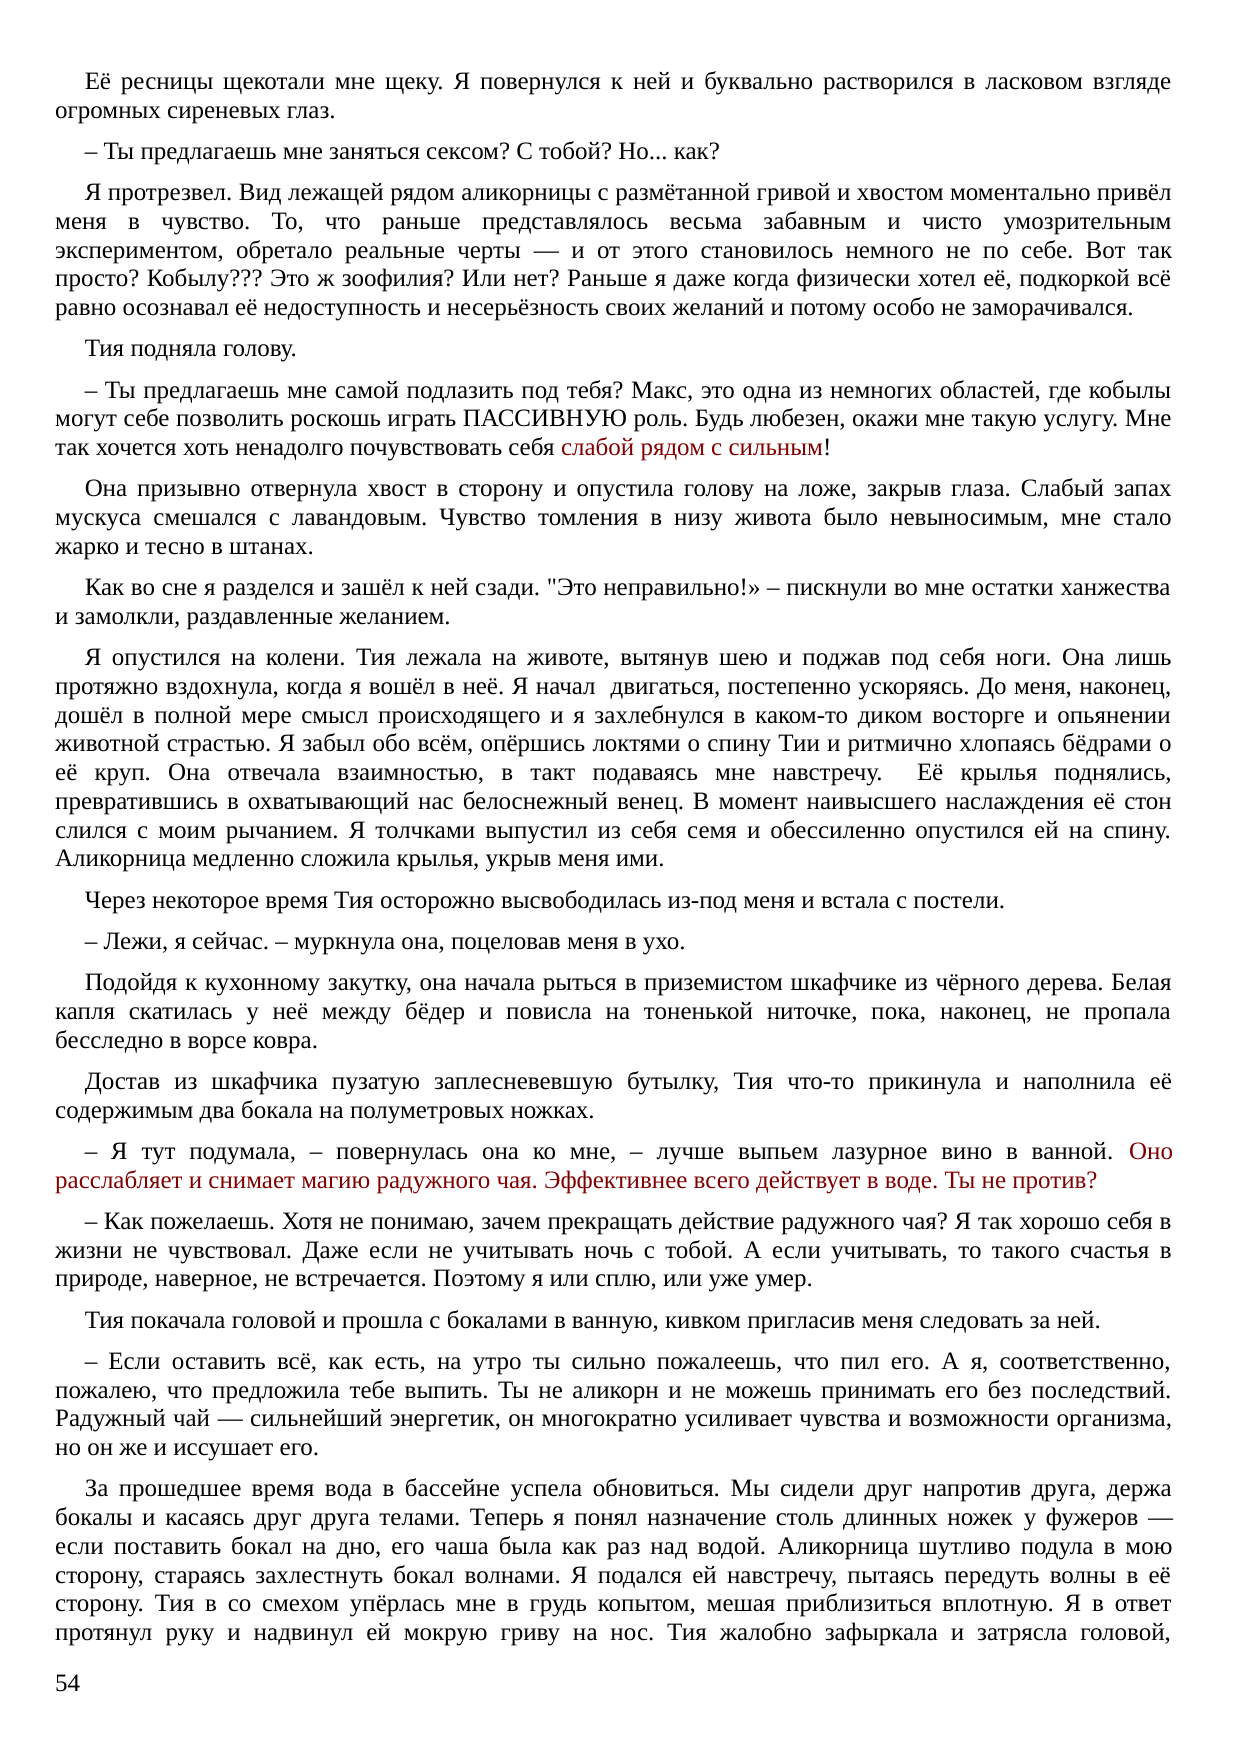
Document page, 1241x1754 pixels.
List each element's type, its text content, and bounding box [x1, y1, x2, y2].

text Подойдя к кухонному закутку, она начала рыться в приземистом шкафчике из чёрного дерева. Белая капля скатилась у неё между бёдер и повисла на тоненькой ниточке, пока, наконец, не пропала бесследно в ворсе ковра. [55, 967, 1173, 1053]
text Достав из шкафчика пузатую заплесневевшую бутылку, Тия что-то прикинула и наполнила её содержимым два бокала на полуметровых ножках. [55, 1066, 1173, 1123]
text – Лежи, я сейчас. – муркнула она, поцеловав меня в ухо. [55, 926, 1173, 955]
text Тия покачала головой и прошла с бокалами в ванную, кивком пригласив меня следовать за ней. [55, 1305, 1173, 1333]
text – Ты предлагаешь мне заняться сексом? С тобой? Но... как? [55, 136, 1173, 165]
text – Я тут подумала, – повернулась она ко мне, – лучше выпьем лазурное вино в ванной. Оно расслабляет и снимает магию радужного чая. Эффективнее всего действует в воде. Ты не против? [55, 1136, 1173, 1193]
text Через некоторое время Тия осторожно высвободилась из-под меня и встала с постели. [55, 885, 1173, 913]
text – Ты предлагаешь мне самой подлазить под тебя? Макс, это одна из немногих областей, где кобылы могут себе позволить роскошь играть ПАССИВНУЮ роль. Будь любезен, окажи мне такую услугу. Мне так хочется хоть ненадолго почувствовать себя слабой рядом с сильным! [55, 375, 1173, 461]
text Тия подняла голову. [55, 333, 1173, 362]
text Её ресницы щекотали мне щеку. Я повернулся к ней и буквально растворился в ласковом взгляде огромных сиреневых глаз. [55, 66, 1173, 123]
text Я протрезвел. Вид лежащей рядом аликорницы с размётанной гривой и хвостом моментально привёл меня в чувство. То, что раньше представлялось весьма забавным и чисто умозрительным экспериментом, обретало реальные черты — и от этого становилось немного не по себе. Вот так просто? Кобылу??? Это ж зоофилия? Или нет? Раньше я даже когда физически хотел её, подкоркой всё равно осознавал её недоступность и несерьёзность своих желаний и потому особо не заморачивался. [55, 177, 1173, 321]
text Я опустился на колени. Тия лежала на животе, вытянув шею и поджав под себя ноги. Она лишь протяжно вздохнула, когда я вошёл в неё. Я начал двигаться, постепенно ускоряясь. До меня, наконец, дошёл в полной мере смысл происходящего и я захлебнулся в каком-то диком восторге и опьянении животной страстью. Я забыл обо всём, опёршись локтями о спину Тии и ритмично хлопаясь бёдрами о её круп. Она отвечала взаимностью, в такт подаваясь мне навстречу. Её крылья поднялись, превратившись в охватывающий нас белоснежный венец. В момент наивысшего наслаждения её стон слился с моим рычанием. Я толчками выпустил из себя семя и обессиленно опустился ей на спину. Аликорница медленно сложила крылья, укрыв меня ими. [55, 642, 1173, 872]
text Как во сне я разделся и зашёл к ней сзади. "Это неправильно!» – пискнули во мне остатки ханжества и замолкли, раздавленные желанием. [55, 572, 1173, 630]
text За прошедшее время вода в бассейне успела обновиться. Мы сидели друг напротив друга, держа бокалы и касаясь друг друга телами. Теперь я понял назначение столь длинных ножек у фужеров — если поставить бокал на дно, его чаша была как раз над водой. Аликорница шутливо подула в мою сторону, стараясь захлестнуть бокал волнами. Я подался ей навстречу, пытаясь передуть волны в её сторону. Тия в со смехом упёрлась мне в грудь копытом, мешая приблизиться вплотную. Я в ответ протянул руку и надвинул ей мокрую гриву на нос. Тия жалобно зафыркала и затрясла головой, [55, 1473, 1173, 1646]
text Она призывно отвернула хвост в сторону и опустила голову на ложе, закрыв глаза. Слабый запах мускуса смешался с лавандовым. Чувство томления в низу живота было невыносимым, мне стало жарко и тесно в штанах. [55, 473, 1173, 560]
text – Если оставить всё, как есть, на утро ты сильно пожалеешь, что пил его. А я, соответственно, пожалею, что предложила тебе выпить. Ты не аликорн и не можешь принимать его без последствий. Радужный чай — сильнейший энергетик, он многократно усиливает чувства и возможности организма, но он же и иссушает его. [55, 1346, 1173, 1461]
text – Как пожелаешь. Хотя не понимаю, зачем прекращать действие радужного чая? Я так хорошо себя в жизни не чувствовал. Даже если не учитывать ночь с тобой. А если учитывать, то такого счастья в природе, наверное, не встречается. Поэтому я или сплю, или уже умер. [55, 1206, 1173, 1292]
